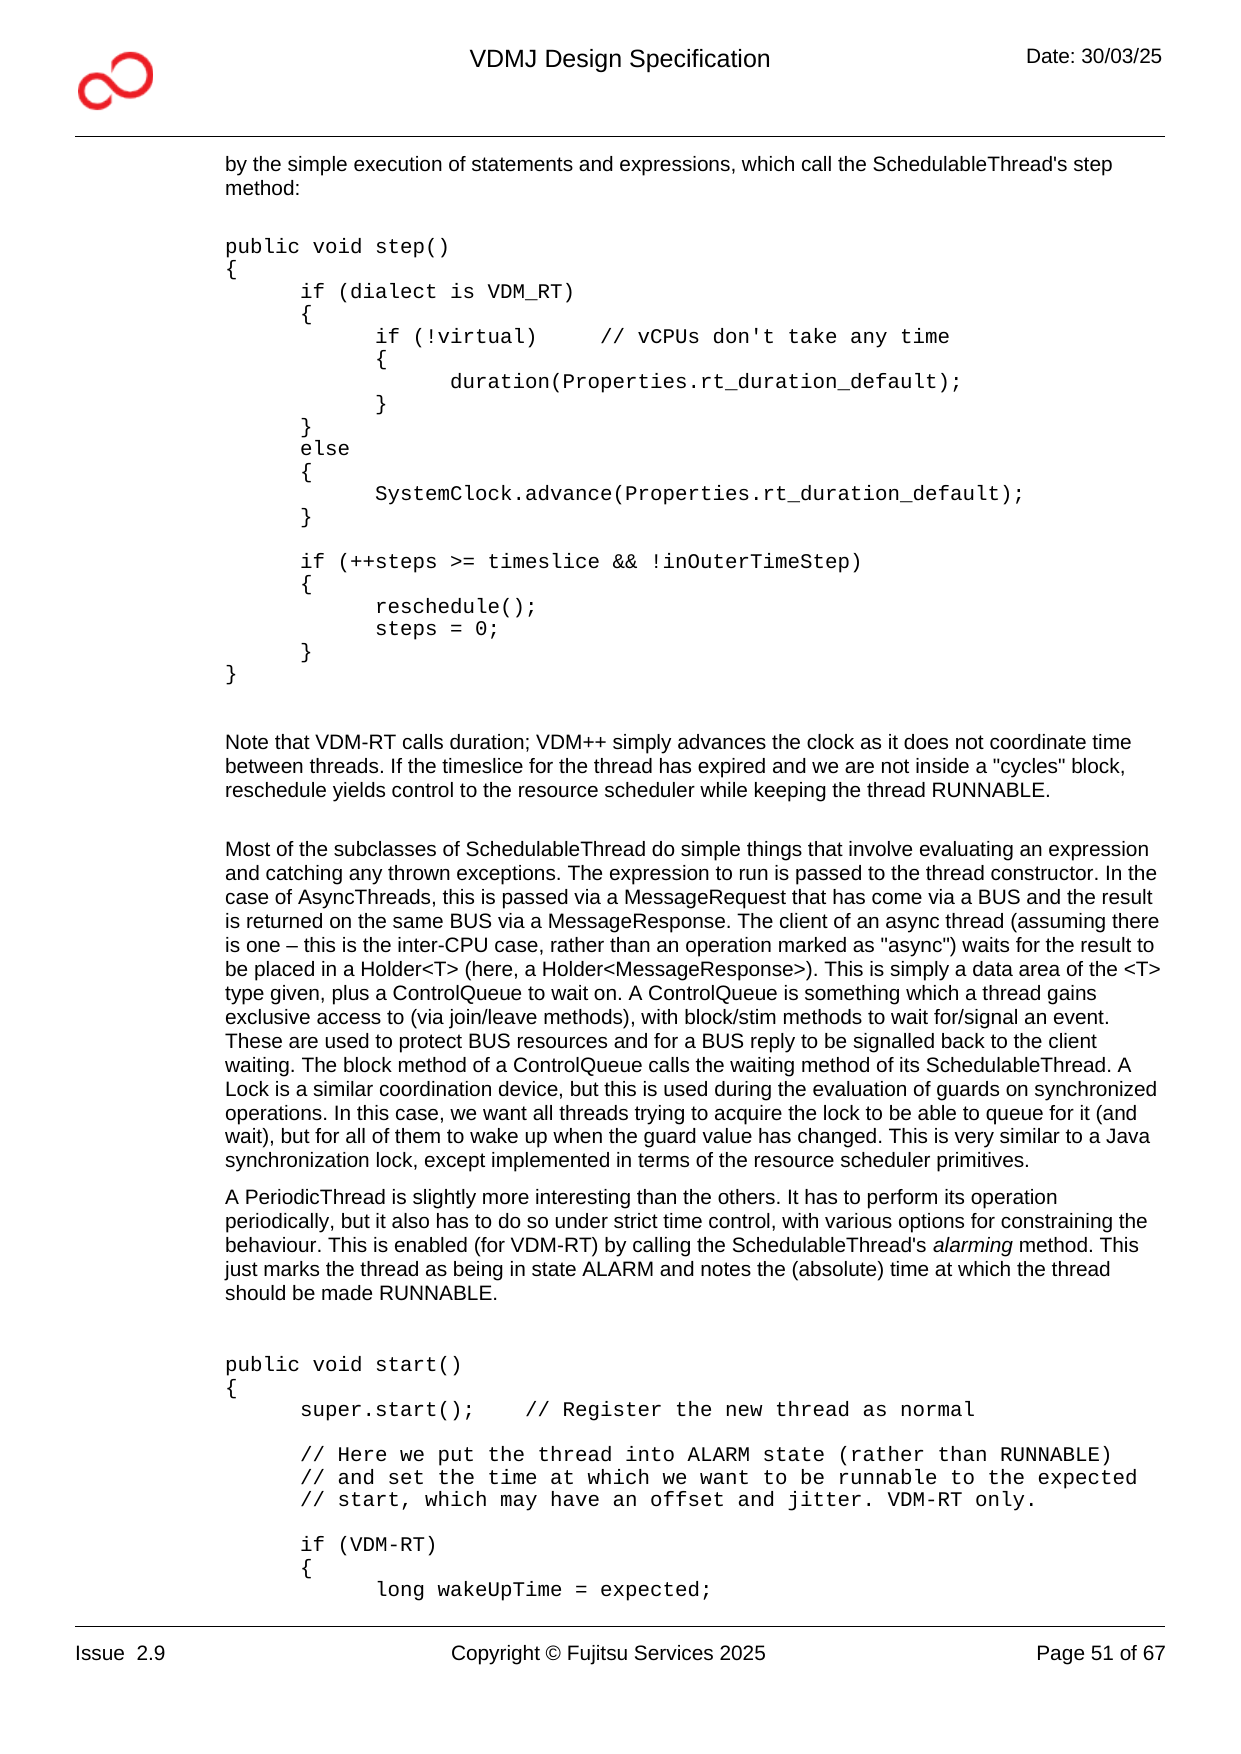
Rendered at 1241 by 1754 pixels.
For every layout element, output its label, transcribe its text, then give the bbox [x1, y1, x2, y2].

text if (++steps >= timeslice && !inOuterTimeStep) [225, 550, 1165, 573]
text long wakeUpTime = expected; [225, 1579, 1165, 1601]
text if (VDM-RT) [225, 1534, 1165, 1556]
text SystemClock.advance(Properties.rt_duration_default); [225, 483, 1165, 505]
text { [225, 348, 1165, 370]
text steps = 0; [225, 618, 1165, 640]
text { [225, 303, 1165, 325]
text { [225, 573, 1165, 595]
text { [225, 1556, 1165, 1579]
text } [225, 640, 1165, 663]
text public void start() [225, 1354, 1165, 1376]
text } [225, 415, 1165, 438]
text // Here we put the thread into ALARM state (rather than RUNNABLE) [225, 1444, 1165, 1466]
text } [225, 663, 1165, 685]
text } [225, 505, 1165, 528]
text by the simple execution of statements and expressions, which call the SchedulableThread's step method: [225, 152, 1165, 200]
text { [225, 258, 1165, 280]
text { [225, 1376, 1165, 1399]
text reschedule(); [225, 595, 1165, 618]
text if (!virtual) // vCPUs don't take any time [225, 325, 1165, 348]
text { [225, 460, 1165, 483]
text if (dialect is VDM_RT) [225, 280, 1165, 303]
text Note that VDM-RT calls duration; VDM++ simply advances the clock as it does not coordinate time between threads. If the timeslice for the thread has expired and we are not inside a "cycles" block, reschedule yields control to the resource scheduler while keeping the thread RUNNABLE. [225, 730, 1165, 802]
text duration(Properties.rt_duration_default); [225, 370, 1165, 393]
text // start, which may have an offset and jitter. VDM-RT only. [225, 1489, 1165, 1511]
text // and set the time at which we want to be runnable to the expected [225, 1466, 1165, 1489]
text A PeriodicThread is slightly more interesting than the others. It has to perform its operation periodically, but it also has to do so under strict time control, with various options for constraining the behaviour. This is enabled (for VDM-RT) by calling the SchedulableThread's alarming method. This just marks the thread as being in state ALARM and notes the (absolute) time at which the thread should be made RUNNABLE. [225, 1185, 1165, 1305]
picture [78, 44, 153, 120]
text public void step() [225, 235, 1165, 258]
text else [225, 438, 1165, 460]
text super.start(); // Register the new thread as normal [225, 1399, 1165, 1421]
text Most of the subclasses of SchedulableThread do simple things that involve evaluating an expression and catching any thrown exceptions. The expression to run is passed to the thread constructor. In the case of AsyncThreads, this is passed via a MessageRequest that has come via a BUS and the result is returned on the same BUS via a MessageResponse. The client of an async thread (assuming there is one – this is the inter-CPU case, rather than an operation marked as "async") waits for the result to be placed in a Holder<T> (here, a Holder<MessageResponse>). This is simply a data area of the <T> type given, plus a ControlQueue to wait on. A ControlQueue is something which a thread gains exclusive access to (via join/leave methods), with block/stim methods to wait for/signal an event. These are used to protect BUS resources and for a BUS reply to be signalled back to the client waiting. The block method of a ControlQueue calls the waiting method of its SchedulableThread. A Lock is a similar coordination device, but this is used during the evaluation of guards on synchronized operations. In this case, we want all threads trying to acquire the lock to be able to queue for it (and wait), but for all of them to wake up when the guard value has changed. This is very similar to a Java synchronization lock, except implemented in terms of the resource scheduler primitives. [225, 837, 1165, 1173]
text } [225, 393, 1165, 415]
